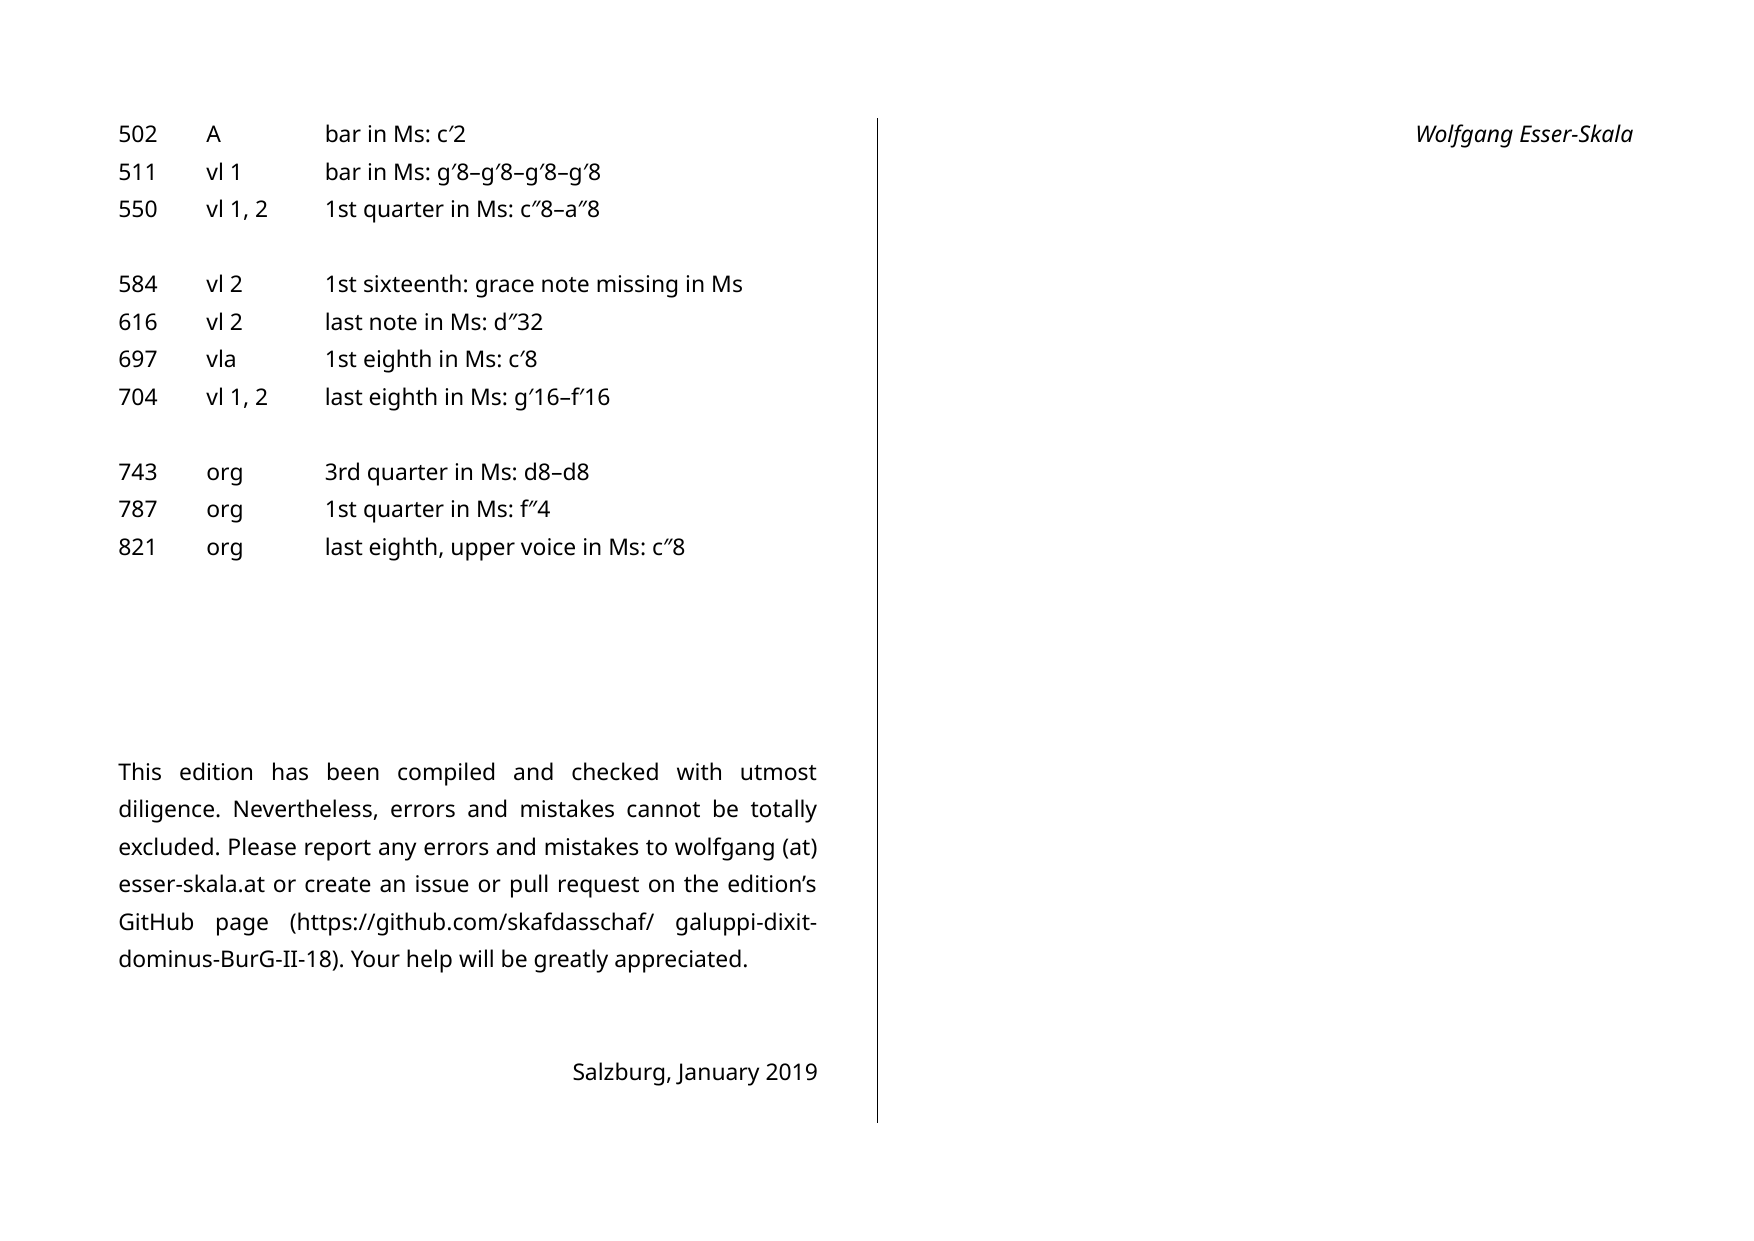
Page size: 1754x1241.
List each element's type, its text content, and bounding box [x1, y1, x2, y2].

text 502 A bar in Ms: c′2 511 vl 1 bar in Ms: g′8–g′8–g′8–g′8 550 vl 1, 2 1st quarter in Ms: c″8–a″8 584 vl 2 1st sixteenth: grace note missing in Ms 616 vl 2 last note in Ms: d″32 697 vla 1st eighth in Ms: c′8 704 vl 1, 2 last eighth in Ms: g′16–f′16 743 org 3rd quarter in Ms: d8–d8 787 org 1st quarter in Ms: f″4 821 org last eighth, upper voice in Ms: c″8 [118, 118, 818, 749]
text This edition has been compiled and checked with utmost diligence. Nevertheless, errors and mistakes cannot be totally excluded. Please report any errors and mistakes to wolfgang (at) esser-skala.at or create an issue or pull request on the edition’s GitHub page (https://github.com/skafdasschaf/ galuppi-dixit-dominus-BurG-II-18). Your help will be greatly appreciated. [118, 756, 818, 974]
text Salzburg, January 2019 [118, 1056, 818, 1087]
text Wolfgang Esser-Skala [936, 118, 1636, 149]
